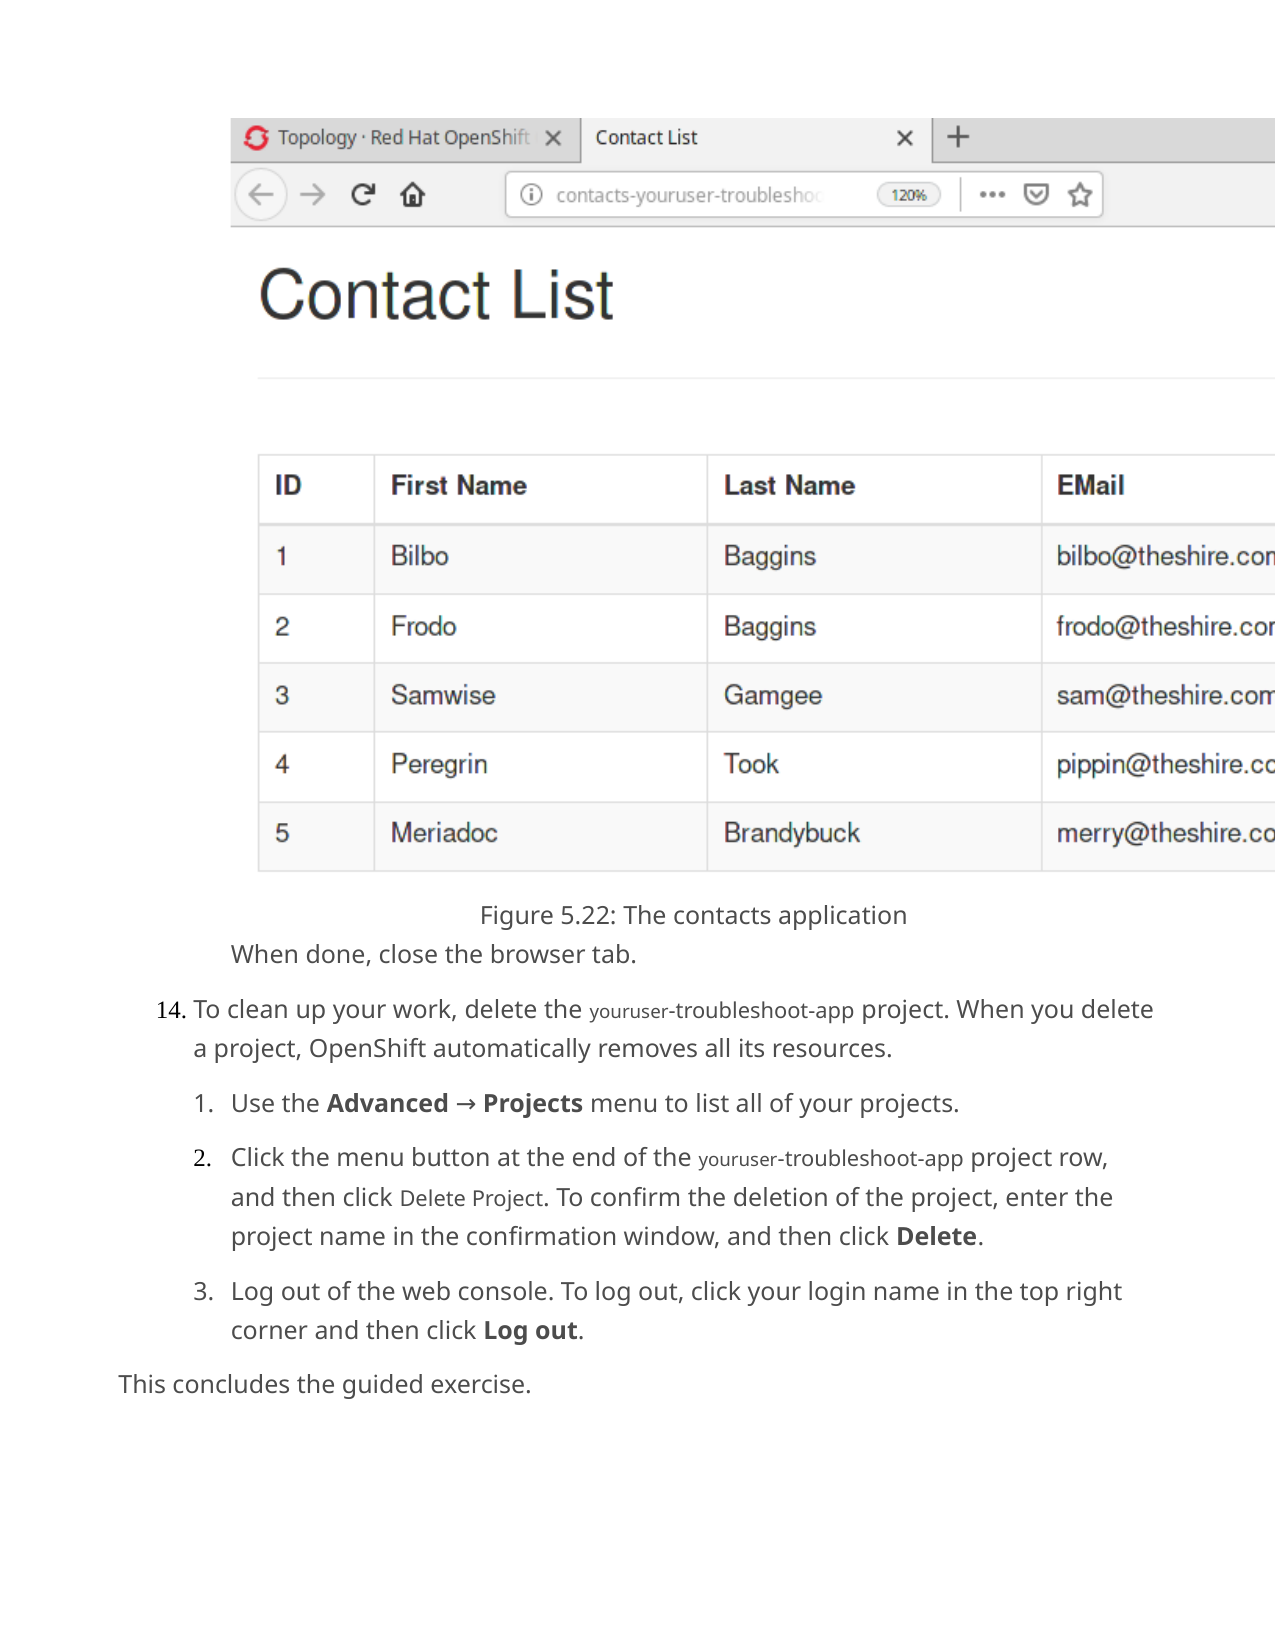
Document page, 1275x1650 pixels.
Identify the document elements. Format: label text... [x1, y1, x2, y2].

list When done, close the browser tab. [193, 937, 1157, 971]
text This concludes the guided exercise. [118, 1367, 1157, 1401]
list Use the Advanced → Projects menu to list all of your projects. [193, 1085, 1157, 1119]
list To clean up your work, delete the youruser-troubleshoot-app project. When you delete a project, OpenShift automatically removes all its resources. [156, 991, 1157, 1064]
list Log out of the web console. To log out, click your login name in the top right corner and then click Log out. [193, 1273, 1157, 1346]
list Figure 5.22: The contacts application [193, 897, 1157, 931]
list Click the menu button at the end of the youruser-troubleshoot-app project row, and then click Delete Project. To confirm the deletion of the project, enter the project name in the confirmation window, and then click Delete. [193, 1140, 1157, 1252]
